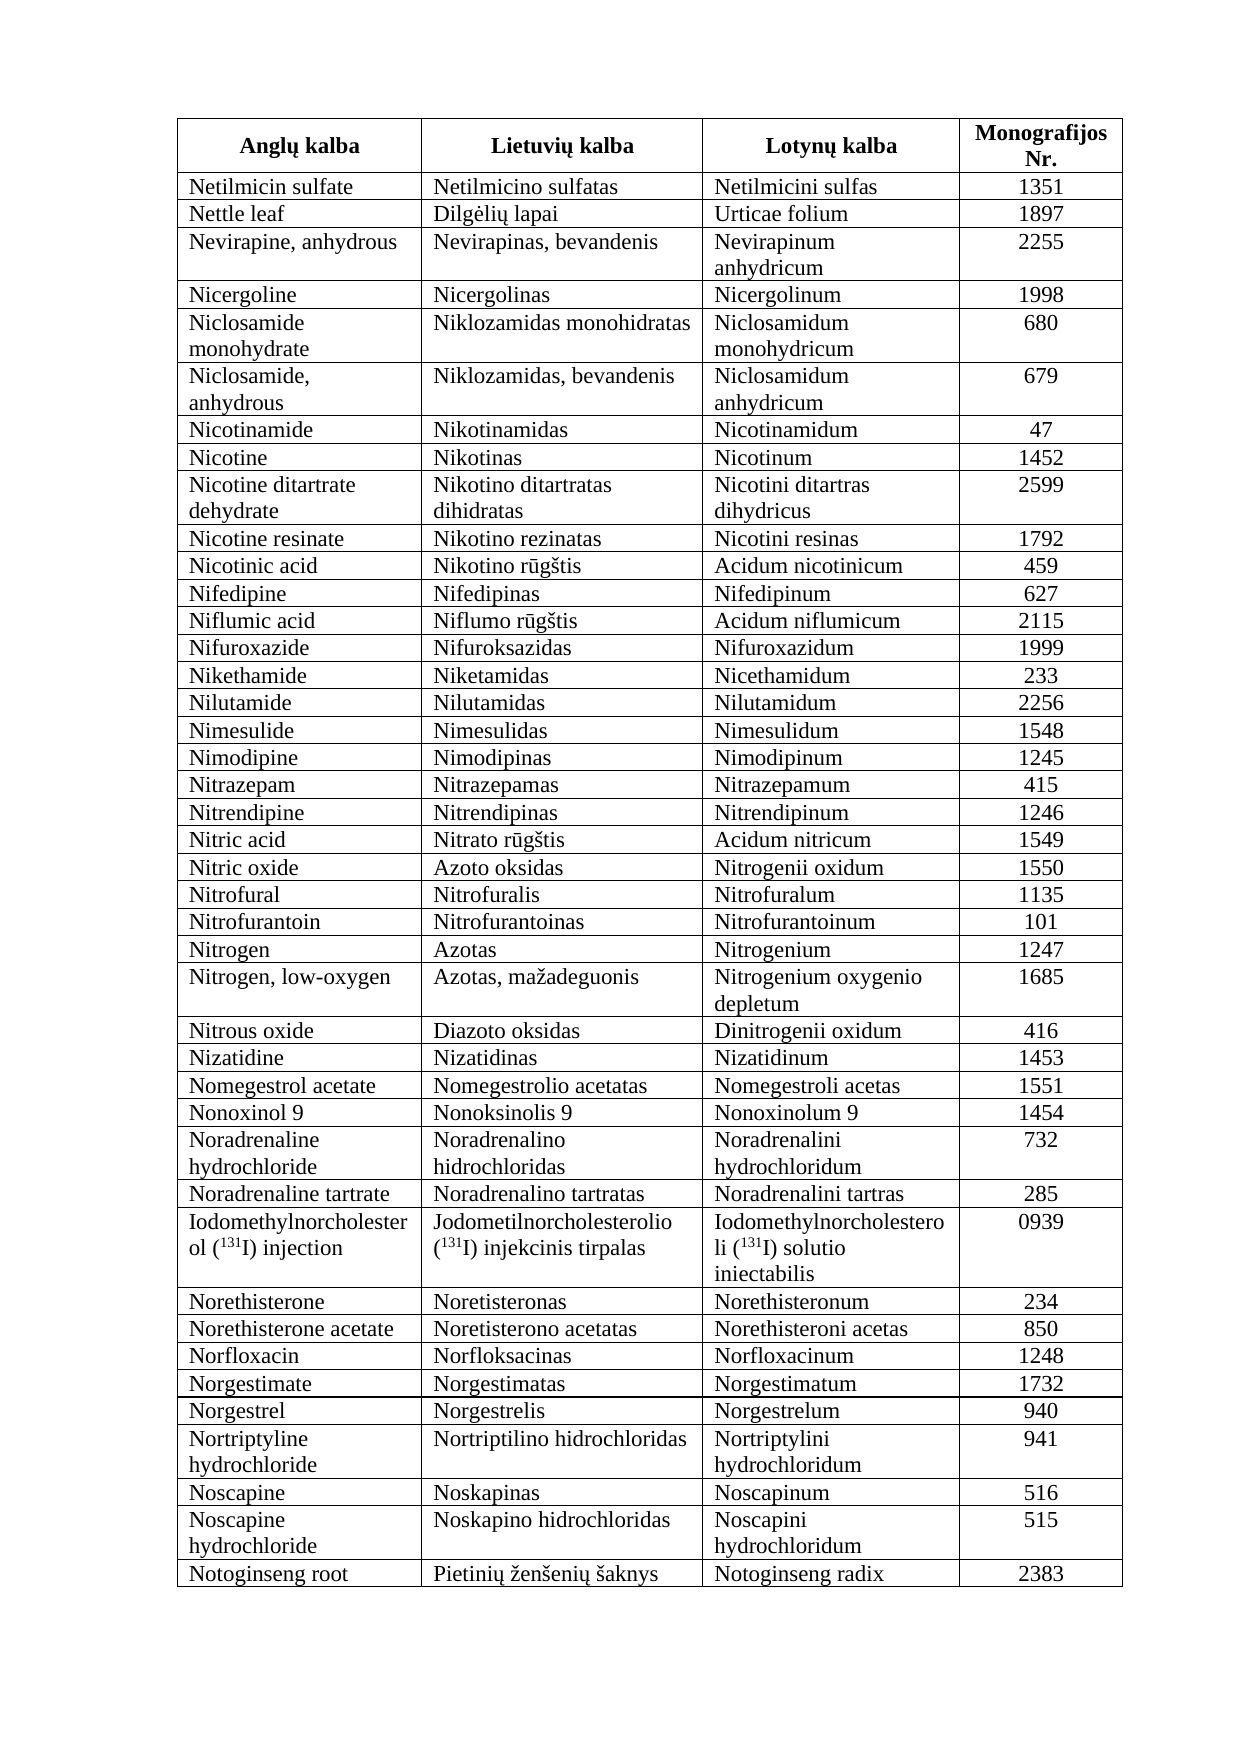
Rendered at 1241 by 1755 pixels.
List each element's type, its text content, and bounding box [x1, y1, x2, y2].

table_cell 47 [960, 416, 1122, 443]
table_cell Nicergoline [178, 281, 421, 308]
table_cell Nitrofuralum [703, 881, 959, 907]
table_cell Nitric oxide [178, 854, 421, 880]
table_cell 1998 [960, 281, 1122, 308]
table_cell Nikotino ditartratas dihidratas [422, 471, 702, 524]
table_cell Jodometilnorcholesterolio (131I) injekcinis tirpalas [422, 1208, 702, 1287]
table_cell 1549 [960, 826, 1122, 853]
table_cell Niklozamidas monohidratas [422, 309, 702, 362]
table_cell 680 [960, 309, 1122, 362]
table_cell Nifedipine [178, 580, 421, 606]
table_cell 1999 [960, 635, 1122, 661]
table_cell Norgestimate [178, 1370, 421, 1396]
table_cell Nitrogenium oxygenio depletum [703, 963, 959, 1016]
table_cell Diazoto oksidas [422, 1017, 702, 1043]
table_cell 2255 [960, 228, 1122, 280]
table_cell 941 [960, 1425, 1122, 1477]
table_cell Nimesulidum [703, 717, 959, 743]
table_cell Niclosamidum anhydricum [703, 363, 959, 415]
table_cell 940 [960, 1398, 1122, 1424]
table_cell Nitrazepamum [703, 771, 959, 798]
table_header Lotynų kalba [703, 119, 959, 172]
table_cell Noskapino hidrochloridas [422, 1506, 702, 1559]
table_cell Nicethamidum [703, 662, 959, 688]
table_cell 285 [960, 1180, 1122, 1207]
table_cell Nimodipinum [703, 744, 959, 770]
table_cell 101 [960, 909, 1122, 935]
table_cell Noscapine [178, 1479, 421, 1505]
table_cell Notoginseng root [178, 1560, 421, 1586]
table_cell Norgestimatas [422, 1370, 702, 1396]
table_cell Nitrogenium [703, 936, 959, 962]
table_cell Niclosamidum monohydricum [703, 309, 959, 362]
table_cell Norfloksacinas [422, 1343, 702, 1369]
table_cell Nikotinamidas [422, 416, 702, 443]
table_cell Nicotine [178, 444, 421, 470]
table_cell 2599 [960, 471, 1122, 524]
table_cell Noradrenaline tartrate [178, 1180, 421, 1207]
table_cell Urticae folium [703, 200, 959, 227]
table_header Anglų kalba [178, 119, 421, 172]
table_cell Noscapine hydrochloride [178, 1506, 421, 1559]
table_cell Niclosamide monohydrate [178, 309, 421, 362]
table_cell Azotas, mažadeguonis [422, 963, 702, 1016]
table_cell 415 [960, 771, 1122, 798]
table_cell 850 [960, 1315, 1122, 1342]
table_cell Nifuroxazide [178, 635, 421, 661]
table_cell Nicotini ditartras dihydricus [703, 471, 959, 524]
table_cell 2256 [960, 689, 1122, 716]
table_cell Nicergolinum [703, 281, 959, 308]
table_cell Nizatidinum [703, 1044, 959, 1071]
table_cell Norethisteronum [703, 1288, 959, 1314]
table_cell 1732 [960, 1370, 1122, 1396]
table_cell Nortriptyline hydrochloride [178, 1425, 421, 1477]
table_cell Nilutamide [178, 689, 421, 716]
table_cell 679 [960, 363, 1122, 415]
table_cell Nevirapinas, bevandenis [422, 228, 702, 280]
table_cell Nizatidine [178, 1044, 421, 1071]
table_cell 1548 [960, 717, 1122, 743]
table_cell Nimesulidas [422, 717, 702, 743]
table_cell Nicotine ditartrate dehydrate [178, 471, 421, 524]
table_cell Nikotino rezinatas [422, 525, 702, 551]
table_cell Norethisterone [178, 1288, 421, 1314]
table_cell Niclosamide, anhydrous [178, 363, 421, 415]
table_cell Nortriptylini hydrochloridum [703, 1425, 959, 1477]
table_cell 1792 [960, 525, 1122, 551]
table_cell Notoginseng radix [703, 1560, 959, 1586]
table_cell 1248 [960, 1343, 1122, 1369]
table_cell Nitrofurantoin [178, 909, 421, 935]
table_cell 627 [960, 580, 1122, 606]
table_cell Nilutamidum [703, 689, 959, 716]
table_cell Nikotinas [422, 444, 702, 470]
table_cell Noretisteronas [422, 1288, 702, 1314]
table_cell Nicotini resinas [703, 525, 959, 551]
table_cell Nifuroxazidum [703, 635, 959, 661]
table_cell Nifuroksazidas [422, 635, 702, 661]
table_cell Nitrogenii oxidum [703, 854, 959, 880]
table_cell Nifedipinum [703, 580, 959, 606]
table_cell Nitrato rūgštis [422, 826, 702, 853]
table_cell Nicotinic acid [178, 552, 421, 579]
table_cell Dinitrogenii oxidum [703, 1017, 959, 1043]
table_cell Nimodipine [178, 744, 421, 770]
table_cell Nikotino rūgštis [422, 552, 702, 579]
table_cell Norethisterone acetate [178, 1315, 421, 1342]
table_cell Azoto oksidas [422, 854, 702, 880]
table_cell 1245 [960, 744, 1122, 770]
table_cell Norfloxacinum [703, 1343, 959, 1369]
table_cell 1351 [960, 173, 1122, 199]
table_cell Nicotine resinate [178, 525, 421, 551]
table_cell Nevirapinum anhydricum [703, 228, 959, 280]
table_cell Norethisteroni acetas [703, 1315, 959, 1342]
table_cell Niketamidas [422, 662, 702, 688]
table_cell Nilutamidas [422, 689, 702, 716]
table_cell Noscapini hydrochloridum [703, 1506, 959, 1559]
table_cell Nikethamide [178, 662, 421, 688]
table_cell Noskapinas [422, 1479, 702, 1505]
table_cell Noretisterono acetatas [422, 1315, 702, 1342]
table_cell Nifedipinas [422, 580, 702, 606]
table_cell Niklozamidas, bevandenis [422, 363, 702, 415]
table_cell Nonoksinolis 9 [422, 1099, 702, 1126]
table_cell Nortriptilino hidrochloridas [422, 1425, 702, 1477]
table_cell Nitrogen [178, 936, 421, 962]
table_cell Nitrofurantoinum [703, 909, 959, 935]
table_cell 233 [960, 662, 1122, 688]
table_cell Dilgėlių lapai [422, 200, 702, 227]
table_cell Nicergolinas [422, 281, 702, 308]
table_cell 2115 [960, 607, 1122, 633]
table_cell Netilmicino sulfatas [422, 173, 702, 199]
table_cell Nicotinamidum [703, 416, 959, 443]
table_cell Niflumic acid [178, 607, 421, 633]
table_cell Acidum nicotinicum [703, 552, 959, 579]
table_cell Nicotinum [703, 444, 959, 470]
table_cell Noradrenaline hydrochloride [178, 1127, 421, 1179]
table_cell Norfloxacin [178, 1343, 421, 1369]
table_cell 1453 [960, 1044, 1122, 1071]
table_cell Acidum niflumicum [703, 607, 959, 633]
table_cell Niflumo rūgštis [422, 607, 702, 633]
table_cell Nitrendipinas [422, 799, 702, 825]
table_cell Noradrenalino tartratas [422, 1180, 702, 1207]
table_cell Nitrazepamas [422, 771, 702, 798]
table_cell Nitrendipinum [703, 799, 959, 825]
table_cell 1685 [960, 963, 1122, 1016]
table_cell Pietinių ženšenių šaknys [422, 1560, 702, 1586]
table_cell 1246 [960, 799, 1122, 825]
table_cell Noradrenalino hidrochloridas [422, 1127, 702, 1179]
table_cell Norgestrelum [703, 1398, 959, 1424]
table_cell Nimesulide [178, 717, 421, 743]
table_cell Nizatidinas [422, 1044, 702, 1071]
table_cell Nomegestrol acetate [178, 1072, 421, 1098]
table_cell Azotas [422, 936, 702, 962]
table_cell Nonoxinolum 9 [703, 1099, 959, 1126]
table_cell 1135 [960, 881, 1122, 907]
table_cell 1452 [960, 444, 1122, 470]
table_cell 234 [960, 1288, 1122, 1314]
table_cell Nitrofuralis [422, 881, 702, 907]
table_cell 1897 [960, 200, 1122, 227]
table_cell 1454 [960, 1099, 1122, 1126]
table_cell Nitrofurantoinas [422, 909, 702, 935]
table_cell Nitrendipine [178, 799, 421, 825]
table_cell 732 [960, 1127, 1122, 1179]
table_cell Iodomethylnorcholesteroli (131I) solutio iniectabilis [703, 1208, 959, 1287]
table_cell 0939 [960, 1208, 1122, 1287]
table_header Monografijos Nr. [960, 119, 1122, 172]
table_cell Acidum nitricum [703, 826, 959, 853]
table_cell Norgestimatum [703, 1370, 959, 1396]
table_cell Nimodipinas [422, 744, 702, 770]
table_cell Noradrenalini tartras [703, 1180, 959, 1207]
table_cell Nitrous oxide [178, 1017, 421, 1043]
table_cell Nitrogen, low-oxygen [178, 963, 421, 1016]
table_cell 516 [960, 1479, 1122, 1505]
table_cell Nomegestrolio acetatas [422, 1072, 702, 1098]
table_cell 2383 [960, 1560, 1122, 1586]
table_cell Noscapinum [703, 1479, 959, 1505]
table_cell Netilmicin sulfate [178, 173, 421, 199]
table_cell 515 [960, 1506, 1122, 1559]
table_cell Netilmicini sulfas [703, 173, 959, 199]
table_cell Nonoxinol 9 [178, 1099, 421, 1126]
table_cell Nitrazepam [178, 771, 421, 798]
table_cell Iodomethylnorcholesterol (131I) injection [178, 1208, 421, 1287]
table_cell Nitric acid [178, 826, 421, 853]
table_cell Nomegestroli acetas [703, 1072, 959, 1098]
table_cell Norgestrel [178, 1398, 421, 1424]
table_cell 1550 [960, 854, 1122, 880]
table_cell 1247 [960, 936, 1122, 962]
table_cell Noradrenalini hydrochloridum [703, 1127, 959, 1179]
table_cell 459 [960, 552, 1122, 579]
table_cell Nitrofural [178, 881, 421, 907]
table_cell Norgestrelis [422, 1398, 702, 1424]
table_cell 1551 [960, 1072, 1122, 1098]
table_cell Nettle leaf [178, 200, 421, 227]
table_cell Nicotinamide [178, 416, 421, 443]
table_cell Nevirapine, anhydrous [178, 228, 421, 280]
table_cell 416 [960, 1017, 1122, 1043]
table_header Lietuvių kalba [422, 119, 702, 172]
